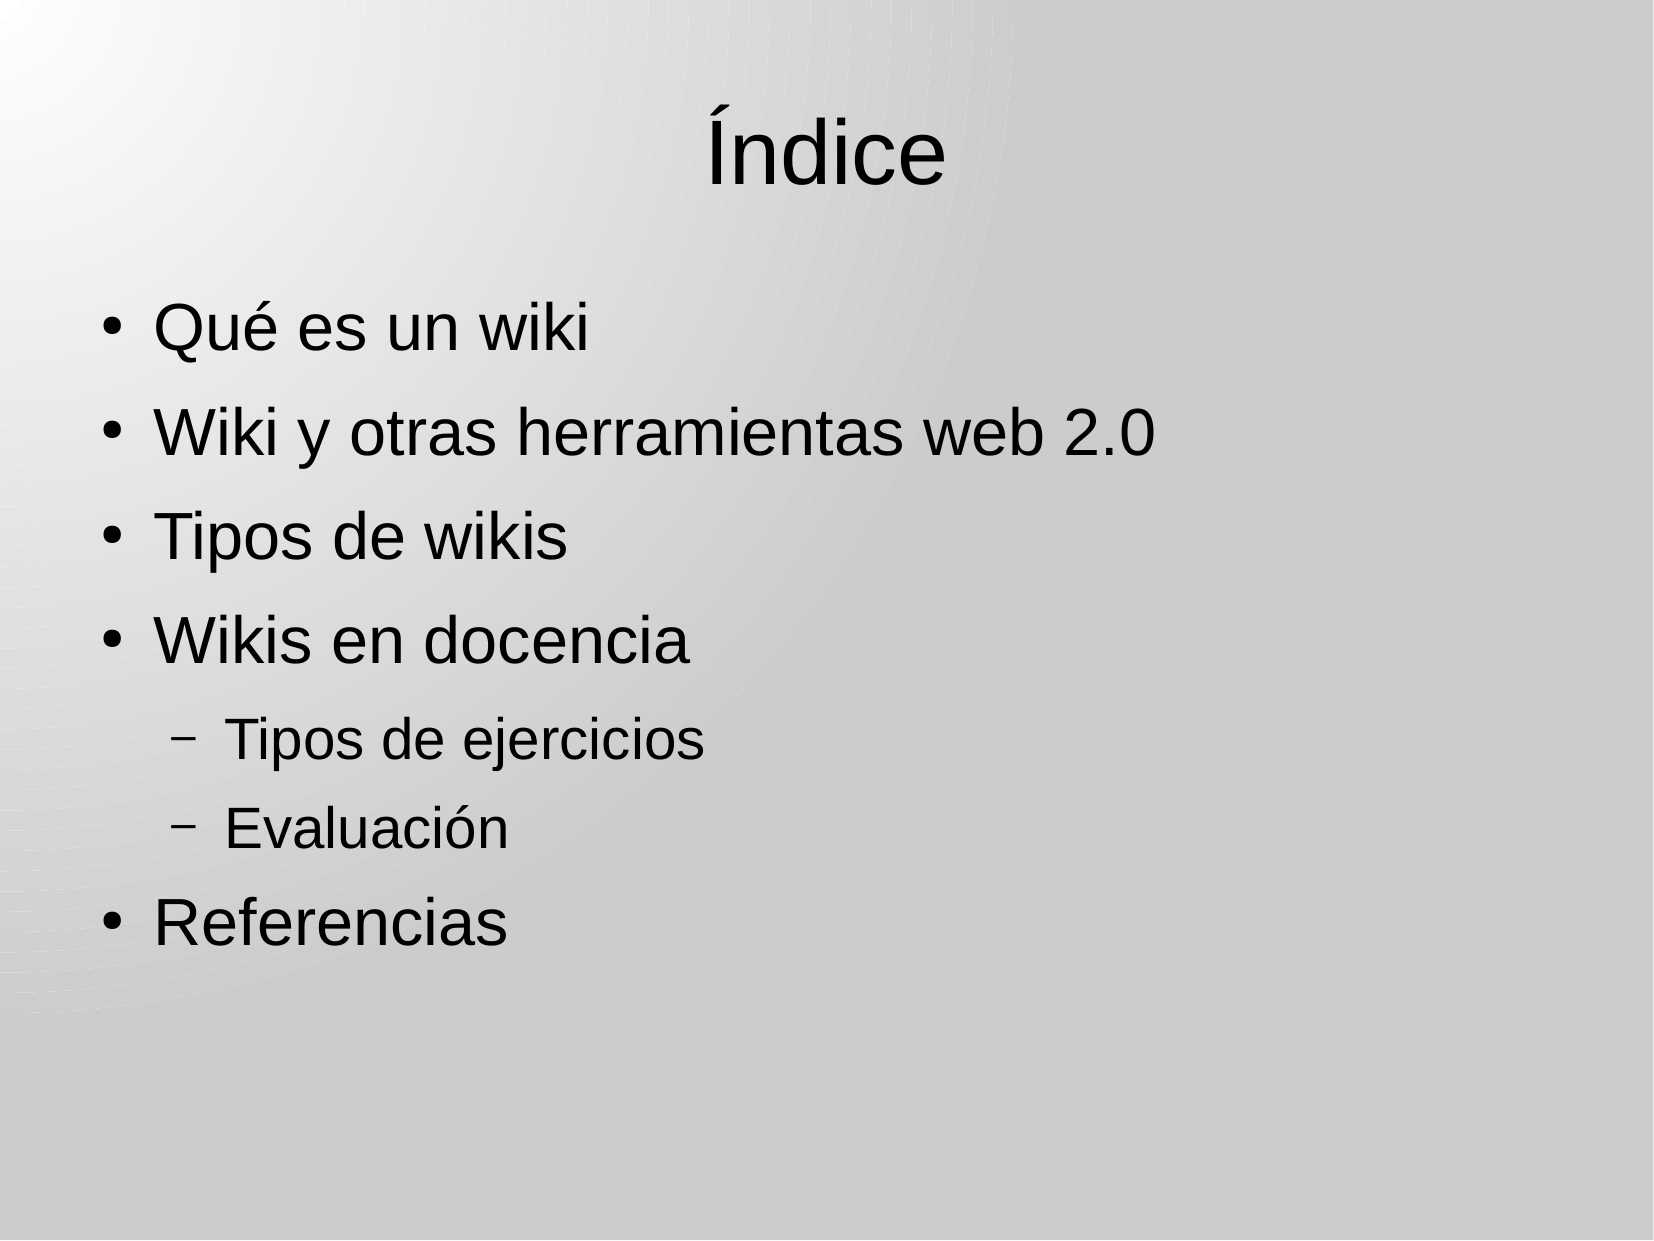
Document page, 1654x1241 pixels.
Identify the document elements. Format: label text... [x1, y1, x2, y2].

list Qué es un wiki Wiki y otras herramientas web 2.0 Tipos de wikis Wikis en docencia Tipos de ejercicios Evaluación Referencias [82, 290, 1538, 1109]
title Índice [82, 49, 1571, 257]
